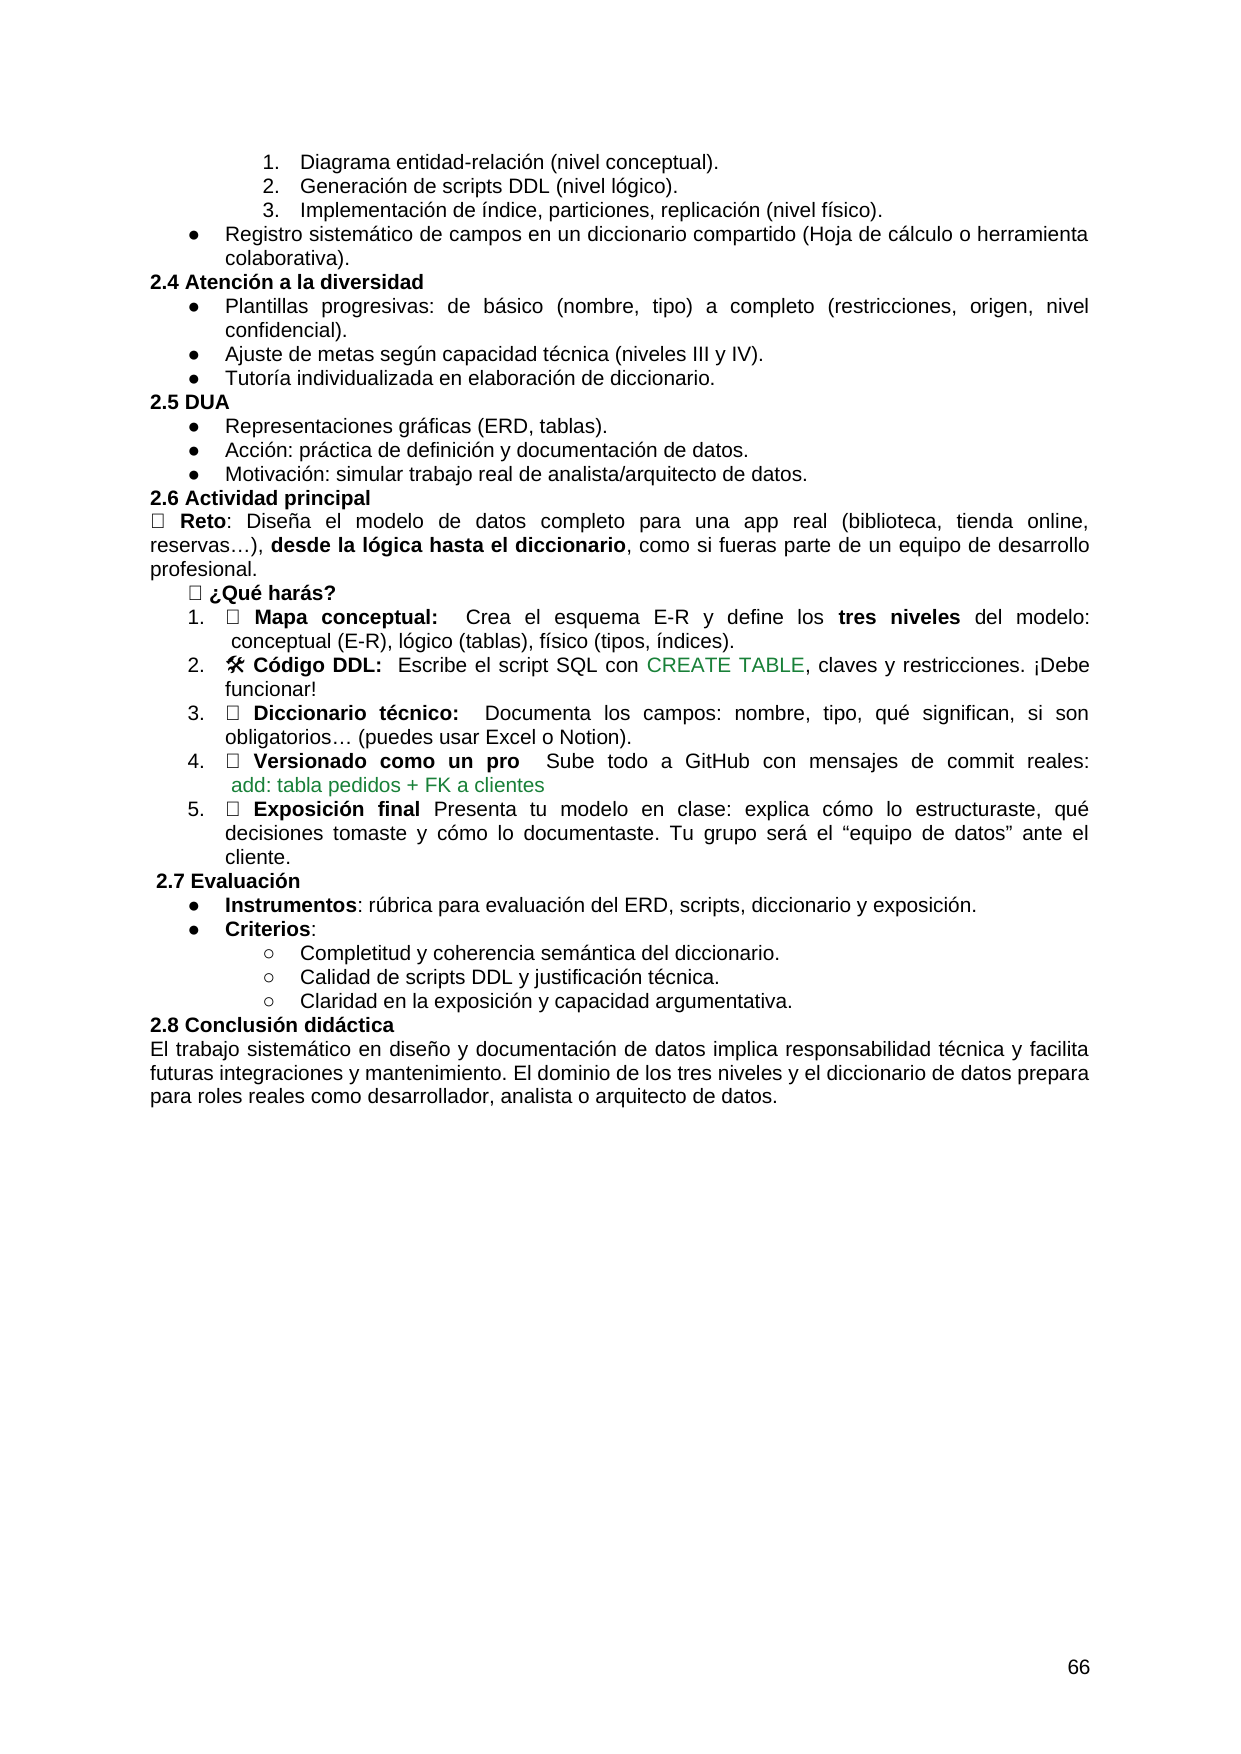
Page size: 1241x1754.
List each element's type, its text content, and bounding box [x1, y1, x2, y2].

subtitle 2.5 DUA [150, 389, 1090, 413]
list Criterios: [187, 917, 1090, 941]
text 2.7 Evaluación [150, 869, 1090, 893]
list Diagrama entidad‑relación (nivel conceptual). [262, 150, 1090, 174]
list Ajuste de metas según capacidad técnica (niveles III y IV). [187, 342, 1090, 366]
list Instrumentos: rúbrica para evaluación del ERD, scripts, diccionario y exposición. [187, 893, 1090, 917]
subtitle 2.8 Conclusión didáctica [150, 1012, 1090, 1036]
list 🌐 Mapa conceptual: Crea el esquema E-R y define los tres niveles del modelo: conceptual (E-R), lógico (tablas), físico (tipos, índices). [187, 605, 1090, 653]
list Tutoría individualizada en elaboración de diccionario. [187, 366, 1090, 389]
list 📘 Diccionario técnico: Documenta los campos: nombre, tipo, qué significan, si son obligatorios… (puedes usar Excel o Notion). [187, 701, 1090, 749]
list Representaciones gráficas (ERD, tablas). [187, 413, 1090, 437]
subtitle 🧩 ¿Qué harás? [187, 581, 1090, 605]
list 🛠️ Código DDL: Escribe el script SQL con CREATE TABLE, claves y restricciones. ¡Debe funcionar! [187, 653, 1090, 701]
list Plantillas progresivas: de básico (nombre, tipo) a completo (restricciones, origen, nivel confidencial). [187, 294, 1090, 342]
list Generación de scripts DDL (nivel lógico). [262, 174, 1090, 198]
list Acción: práctica de definición y documentación de datos. [187, 437, 1090, 461]
text 📌 Reto: Diseña el modelo de datos completo para una app real (biblioteca, tienda online, reservas…), desde la lógica hasta el diccionario, como si fueras parte de un equipo de desarrollo profesional. [150, 509, 1090, 581]
subtitle 2.6 Actividad principal [150, 485, 1090, 509]
list Implementación de índice, particiones, replicación (nivel físico). [262, 198, 1090, 222]
list Calidad de scripts DDL y justificación técnica. [262, 964, 1090, 988]
list Motivación: simular trabajo real de analista/arquitecto de datos. [187, 461, 1090, 485]
subtitle 2.4 Atención a la diversidad [150, 270, 1090, 294]
list 🌀 Versionado como un pro Sube todo a GitHub con mensajes de commit reales: add: tabla pedidos + FK a clientes [187, 749, 1090, 797]
list Registro sistemático de campos en un diccionario compartido (Hoja de cálculo o herramienta colaborativa). [187, 222, 1090, 270]
text El trabajo sistemático en diseño y documentación de datos implica responsabilidad técnica y facilita futuras integraciones y mantenimiento. El dominio de los tres niveles y el diccionario de datos prepara para roles reales como desarrollador, analista o arquitecto de datos. [150, 1036, 1090, 1108]
list Claridad en la exposición y capacidad argumentativa. [262, 988, 1090, 1012]
list Completitud y coherencia semántica del diccionario. [262, 941, 1090, 964]
list 🎤 Exposición final Presenta tu modelo en clase: explica cómo lo estructuraste, qué decisiones tomaste y cómo lo documentaste. Tu grupo será el “equipo de datos” ante el cliente. [187, 797, 1090, 869]
